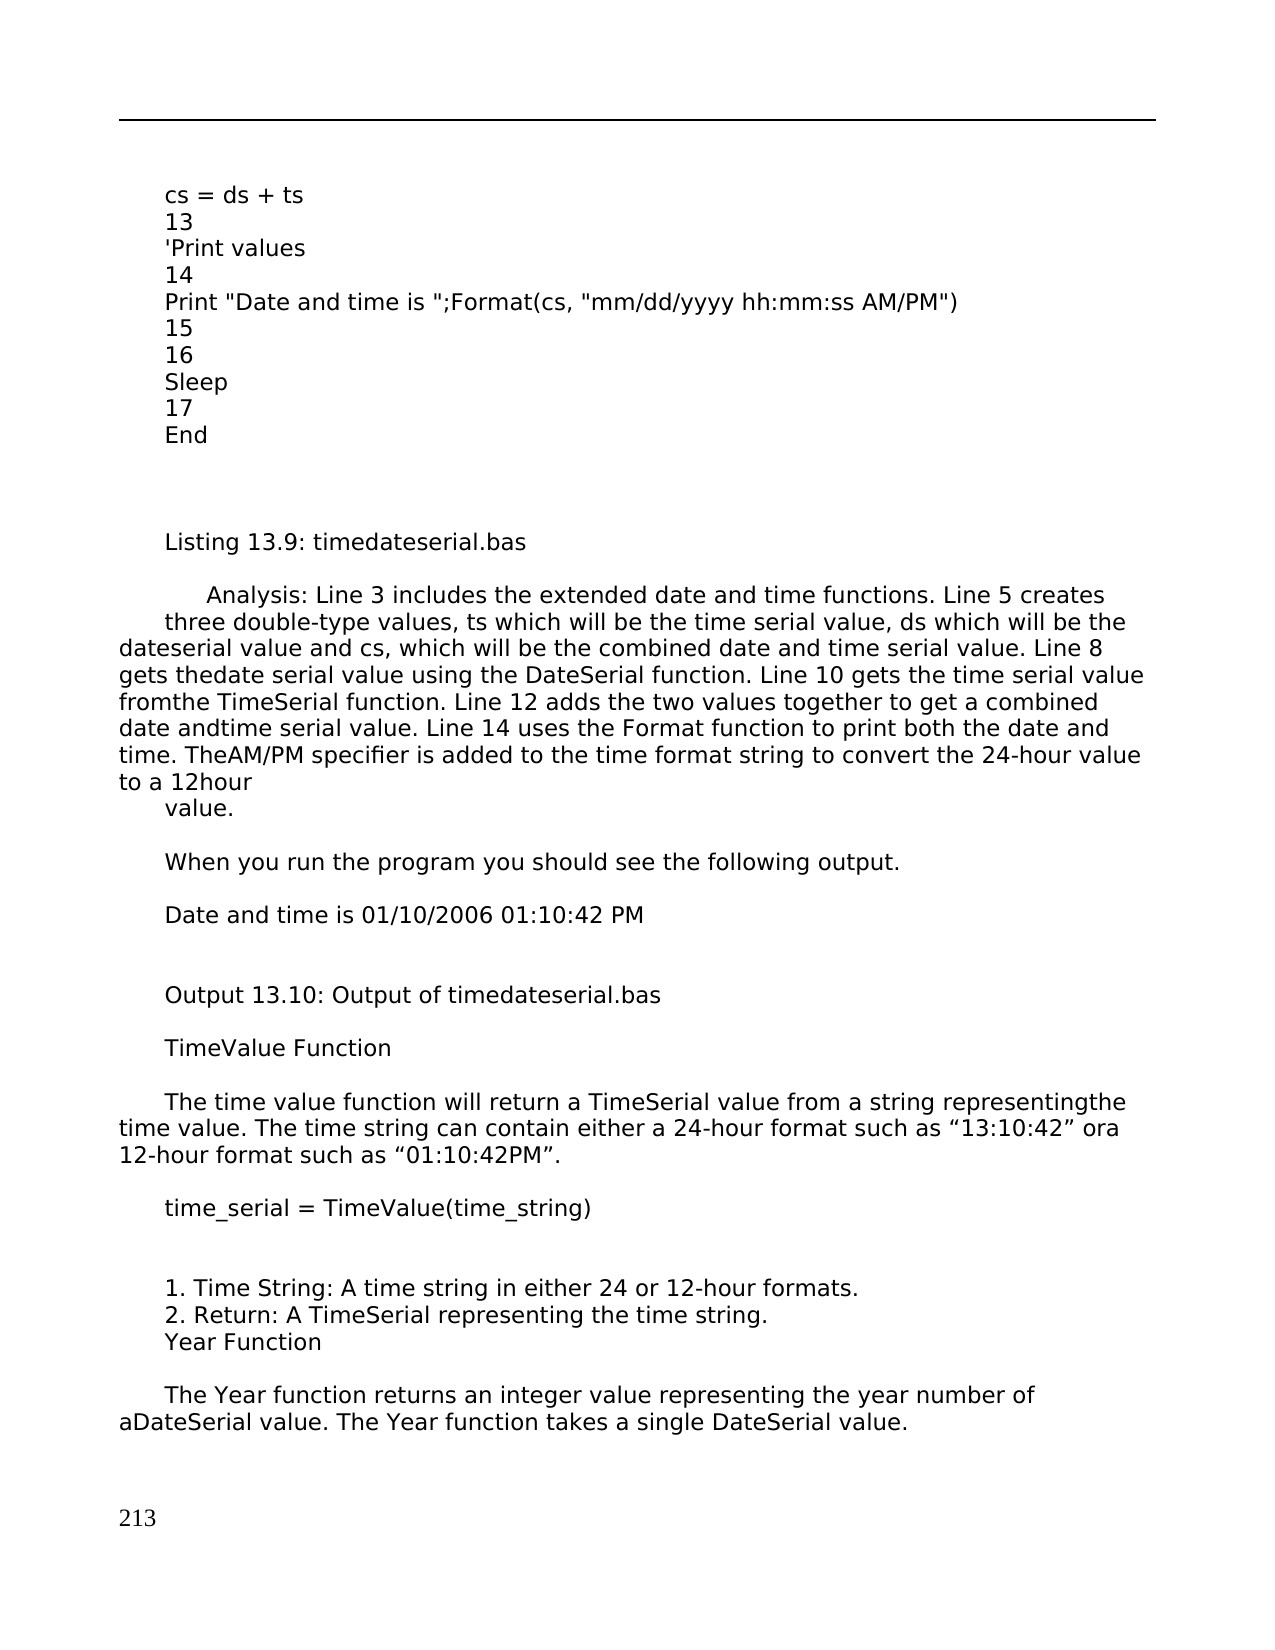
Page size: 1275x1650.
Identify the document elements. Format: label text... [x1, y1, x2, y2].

text 13 [118, 209, 1156, 236]
text three double-type values, ts which will be the time serial value, ds which will be the dateserial value and cs, which will be the combined date and time serial value. Line 8 gets thedate serial value using the DateSerial function. Line 10 gets the time serial value fromthe TimeSerial function. Line 12 adds the two values together to get a combined date andtime serial value. Line 14 uses the Format function to print both the date and time. TheAM/PM specifier is added to the time format string to convert the 24-hour value to a 12hour [118, 609, 1156, 796]
text When you run the program you should see the following output. [118, 849, 1156, 876]
text The time value function will return a TimeSerial value from a string representingthe time value. The time string can contain either a 24-hour format such as “13:10:42” ora 12-hour format such as “01:10:42PM”. [118, 1089, 1156, 1169]
text 15 [118, 316, 1156, 342]
text value. [118, 796, 1156, 822]
text Listing 13.9: timedateserial.bas [118, 529, 1156, 556]
text 'Print values [118, 236, 1156, 262]
text 1. Time String: A time string in either 24 or 12-hour formats. [118, 1276, 1156, 1302]
text TimeValue Function [118, 1036, 1156, 1062]
text End [118, 422, 1156, 449]
text 14 [118, 262, 1156, 289]
text 17 [118, 396, 1156, 422]
text 16 [118, 342, 1156, 369]
text Output 13.10: Output of timedateserial.bas [118, 982, 1156, 1009]
text Analysis: Line 3 includes the extended date and time functions. Line 5 creates [118, 582, 1156, 609]
text 2. Return: A TimeSerial representing the time string. [118, 1302, 1156, 1329]
text time_serial = TimeValue(time_string) [118, 1196, 1156, 1222]
text cs = ds + ts [118, 182, 1156, 209]
text Year Function [118, 1329, 1156, 1356]
text Sleep [118, 369, 1156, 396]
text The Year function returns an integer value representing the year number of aDateSerial value. The Year function takes a single DateSerial value. [118, 1382, 1156, 1436]
text Date and time is 01/10/2006 01:10:42 PM [118, 902, 1156, 929]
text Print "Date and time is ";Format(cs, "mm/dd/yyyy hh:mm:ss AM/PM") [118, 289, 1156, 316]
